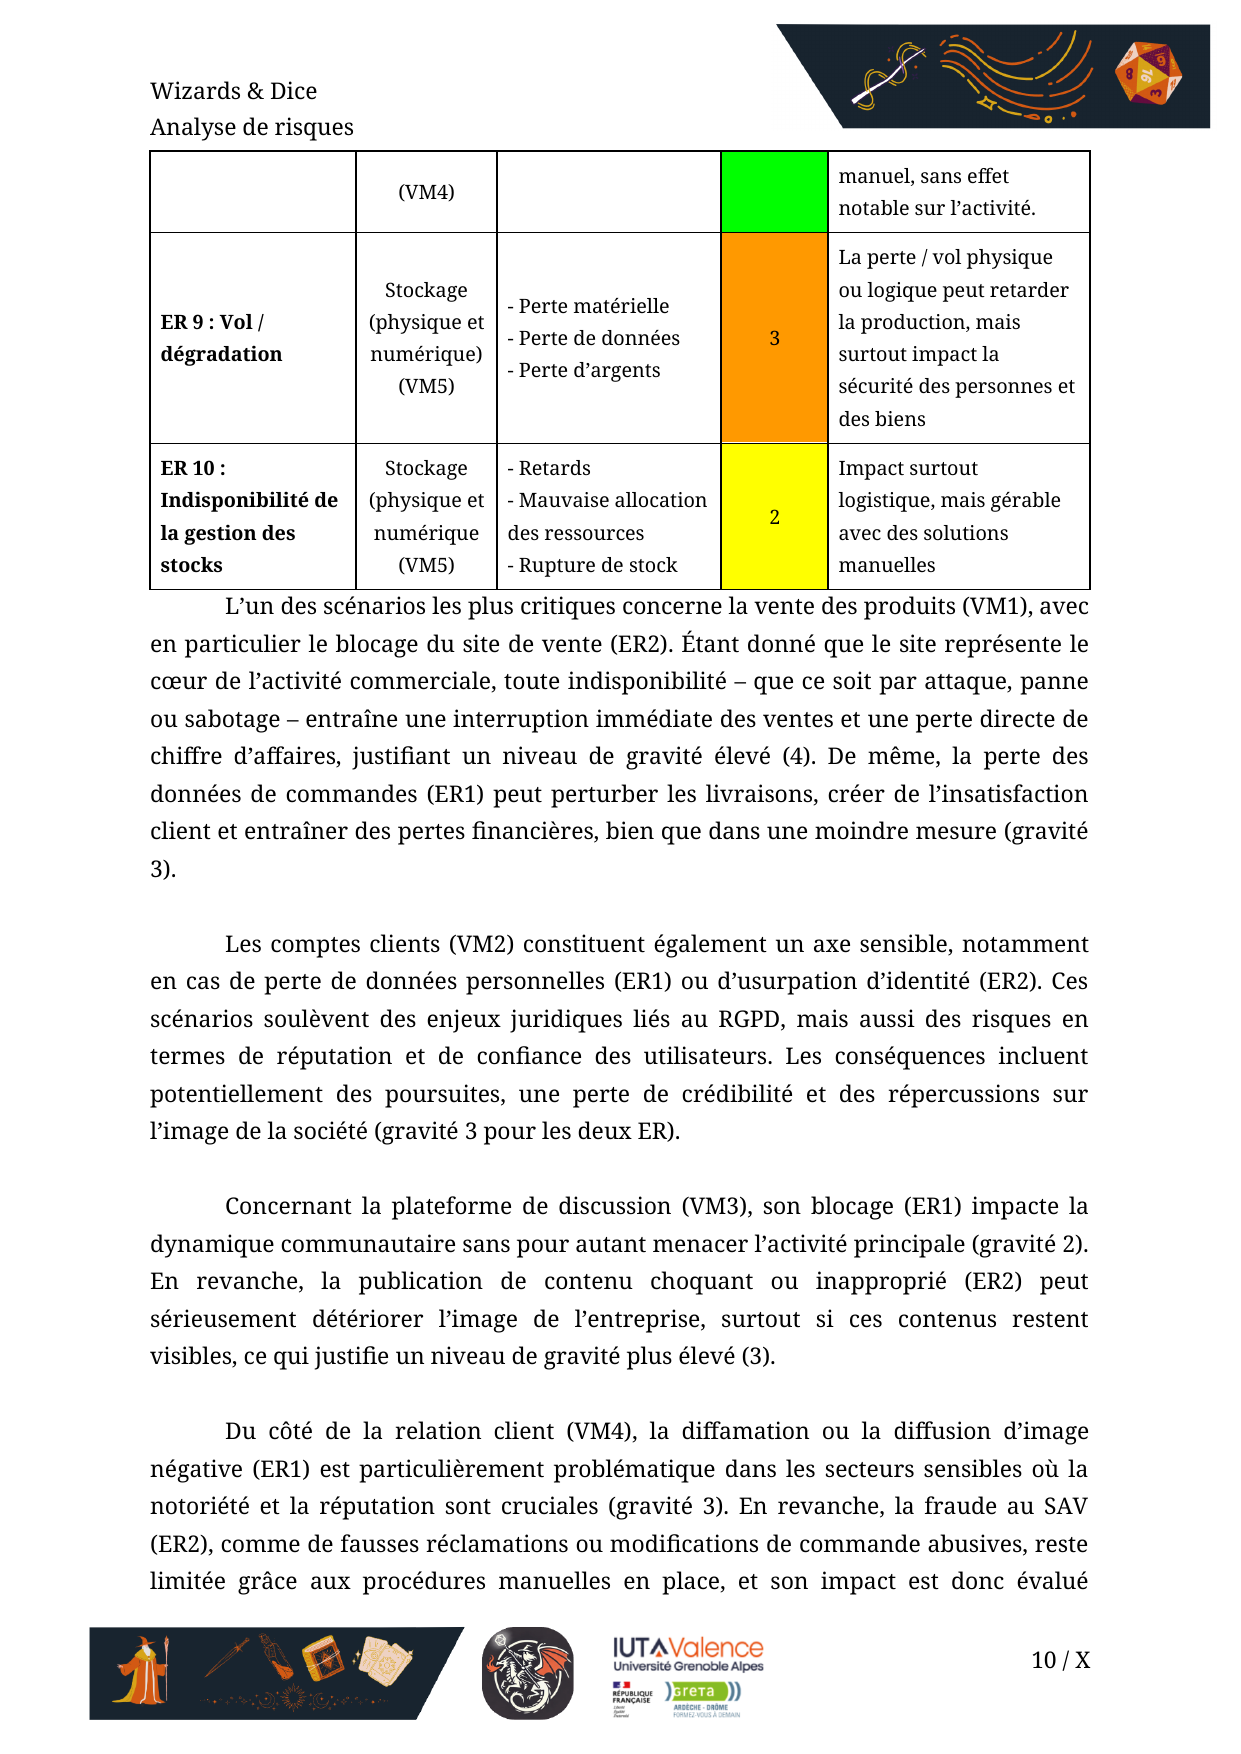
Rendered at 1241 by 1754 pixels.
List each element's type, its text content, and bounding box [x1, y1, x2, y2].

table_cell - Retards - Mauvaise allocation des ressources - Rupture de stock [498, 444, 720, 589]
table_cell Stockage (physique et numérique (VM5) [357, 444, 496, 589]
table_cell ER 10 : Indisponibilité de la gestion des stocks [151, 444, 355, 589]
text Concernant la plateforme de discussion (VM3), son blocage (ER1) impacte la dynamique communautaire sans pour autant menacer l’activité principale (gravité 2). En revanche, la publication de contenu choquant ou inapproprié (ER2) peut sérieusement détériorer l’image de l’entreprise, surtout si ces contenus restent visibles, ce qui justifie un niveau de gravité plus élevé (3). [150, 1190, 1090, 1372]
table_cell [498, 152, 720, 232]
table_cell Stockage (physique et numérique) (VM5) [357, 233, 496, 442]
table_cell 2 [722, 444, 827, 589]
table_cell ER 9 : Vol / dégradation [151, 233, 355, 442]
table_cell (VM4) [357, 152, 496, 232]
text L’un des scénarios les plus critiques concerne la vente des produits (VM1), avec en particulier le blocage du site de vente (ER2). Étant donné que le site représente le cœur de l’activité commerciale, toute indisponibilité – que ce soit par attaque, panne ou sabotage – entraîne une interruption immédiate des ventes et une perte directe de chiffre d’affaires, justifiant un niveau de gravité élevé (4). De même, la perte des données de commandes (ER1) peut perturber les livraisons, créer de l’insatisfaction client et entraîner des pertes financières, bien que dans une moindre mesure (gravité 3). [150, 590, 1090, 884]
text Du côté de la relation client (VM4), la diffamation ou la diffusion d’image négative (ER1) est particulièrement problématique dans les secteurs sensibles où la notoriété et la réputation sont cruciales (gravité 3). En revanche, la fraude au SAV (ER2), comme de fausses réclamations ou modifications de commande abusives, reste limitée grâce aux procédures manuelles en place, et son impact est donc évalué [150, 1415, 1090, 1597]
table_cell La perte / vol physique ou logique peut retarder la production, mais surtout impact la sécurité des personnes et des biens [829, 233, 1089, 442]
picture [771, 21, 1218, 131]
table_cell manuel, sans effet notable sur l’activité. [829, 152, 1089, 232]
table_cell [722, 152, 827, 232]
text Les comptes clients (VM2) constituent également un axe sensible, notamment en cas de perte de données personnelles (ER1) ou d’usurpation d’identité (ER2). Ces scénarios soulèvent des enjeux juridiques liés au RGPD, mais aussi des risques en termes de réputation et de confiance des utilisateurs. Les conséquences incluent potentiellement des poursuites, une perte de crédibilité et des répercussions sur l’image de la société (gravité 3 pour les deux ER). [150, 928, 1090, 1147]
picture [81, 1616, 788, 1729]
table_cell Impact surtout logistique, mais gérable avec des solutions manuelles [829, 444, 1089, 589]
table_cell [151, 152, 355, 232]
table_cell - Perte matérielle - Perte de données - Perte d’argents [498, 233, 720, 442]
table_cell 3 [722, 233, 827, 442]
